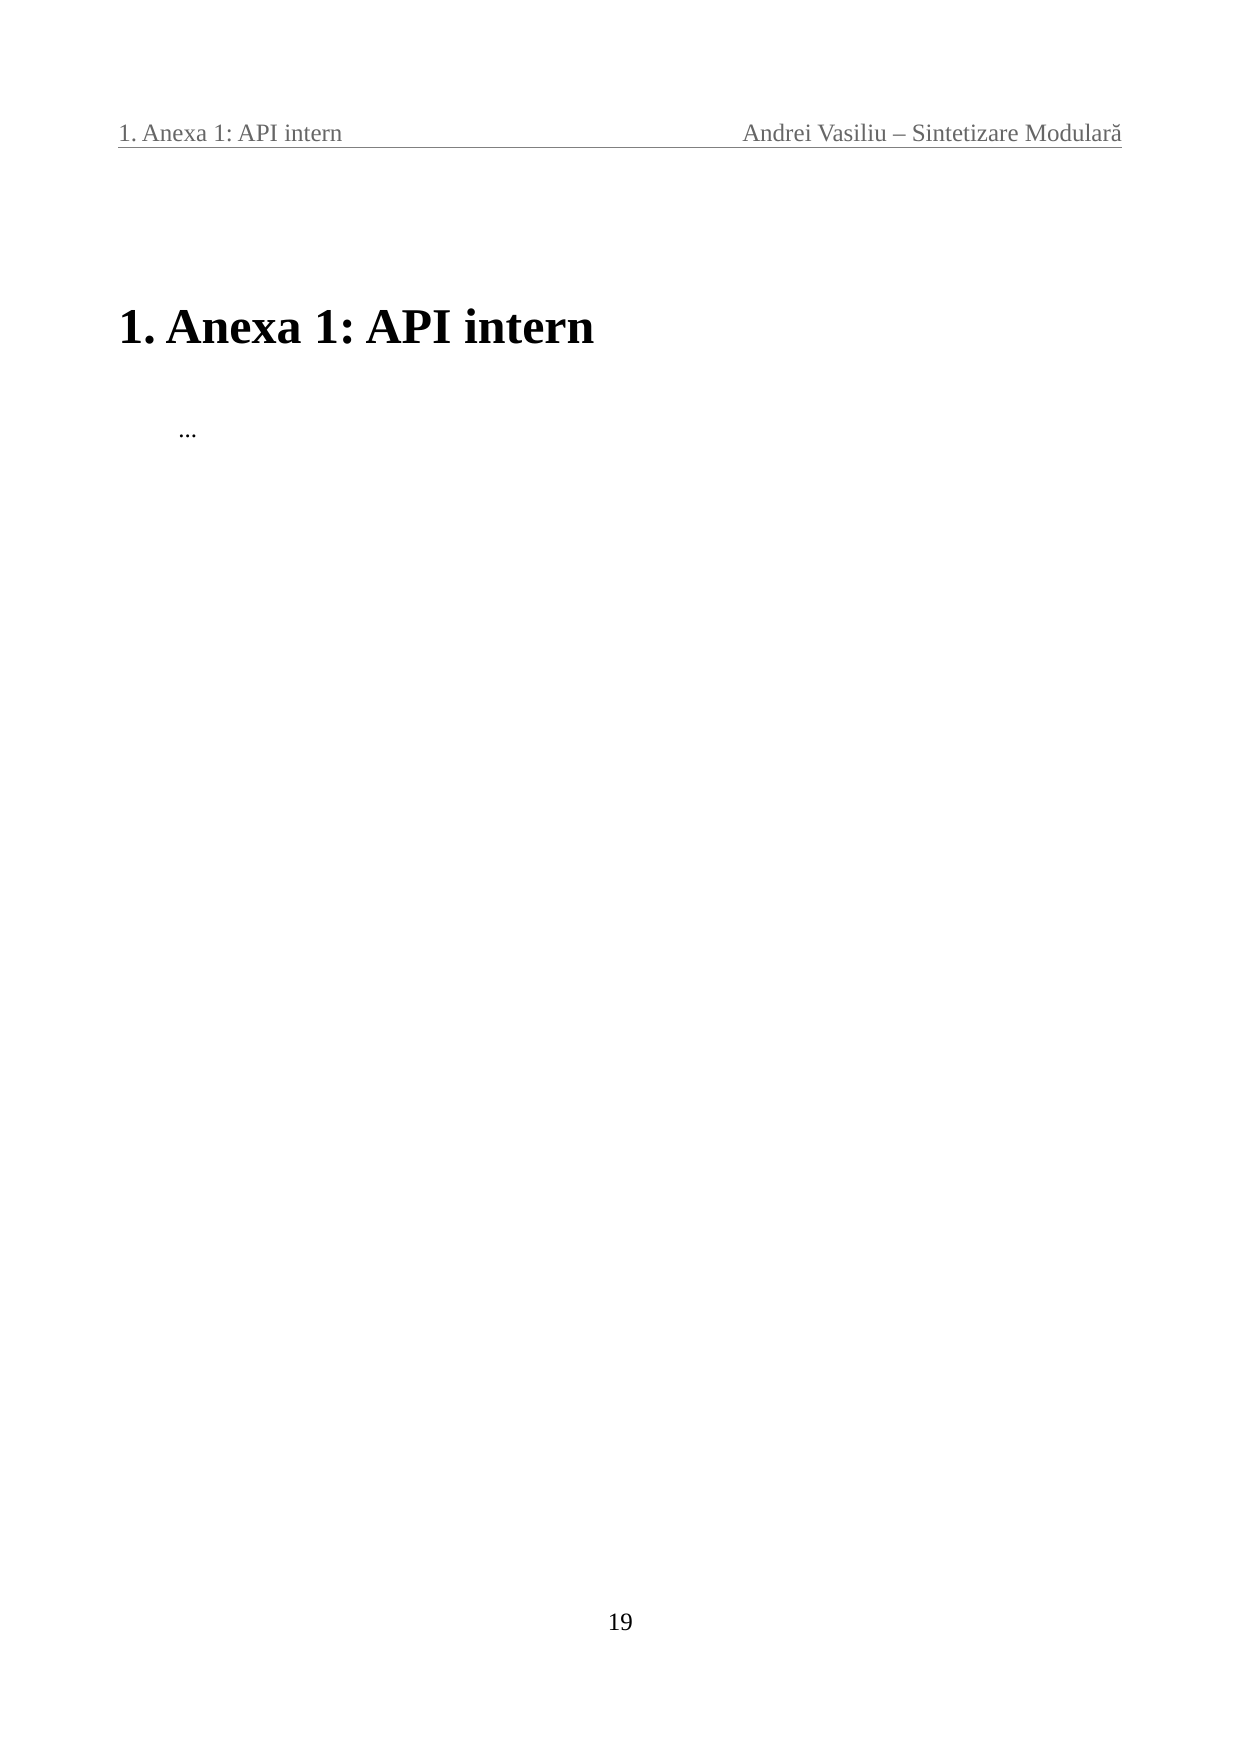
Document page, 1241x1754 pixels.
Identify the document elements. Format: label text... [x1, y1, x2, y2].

text ... [118, 414, 1122, 443]
subtitle 1. Anexa 1: API intern [118, 297, 1122, 354]
